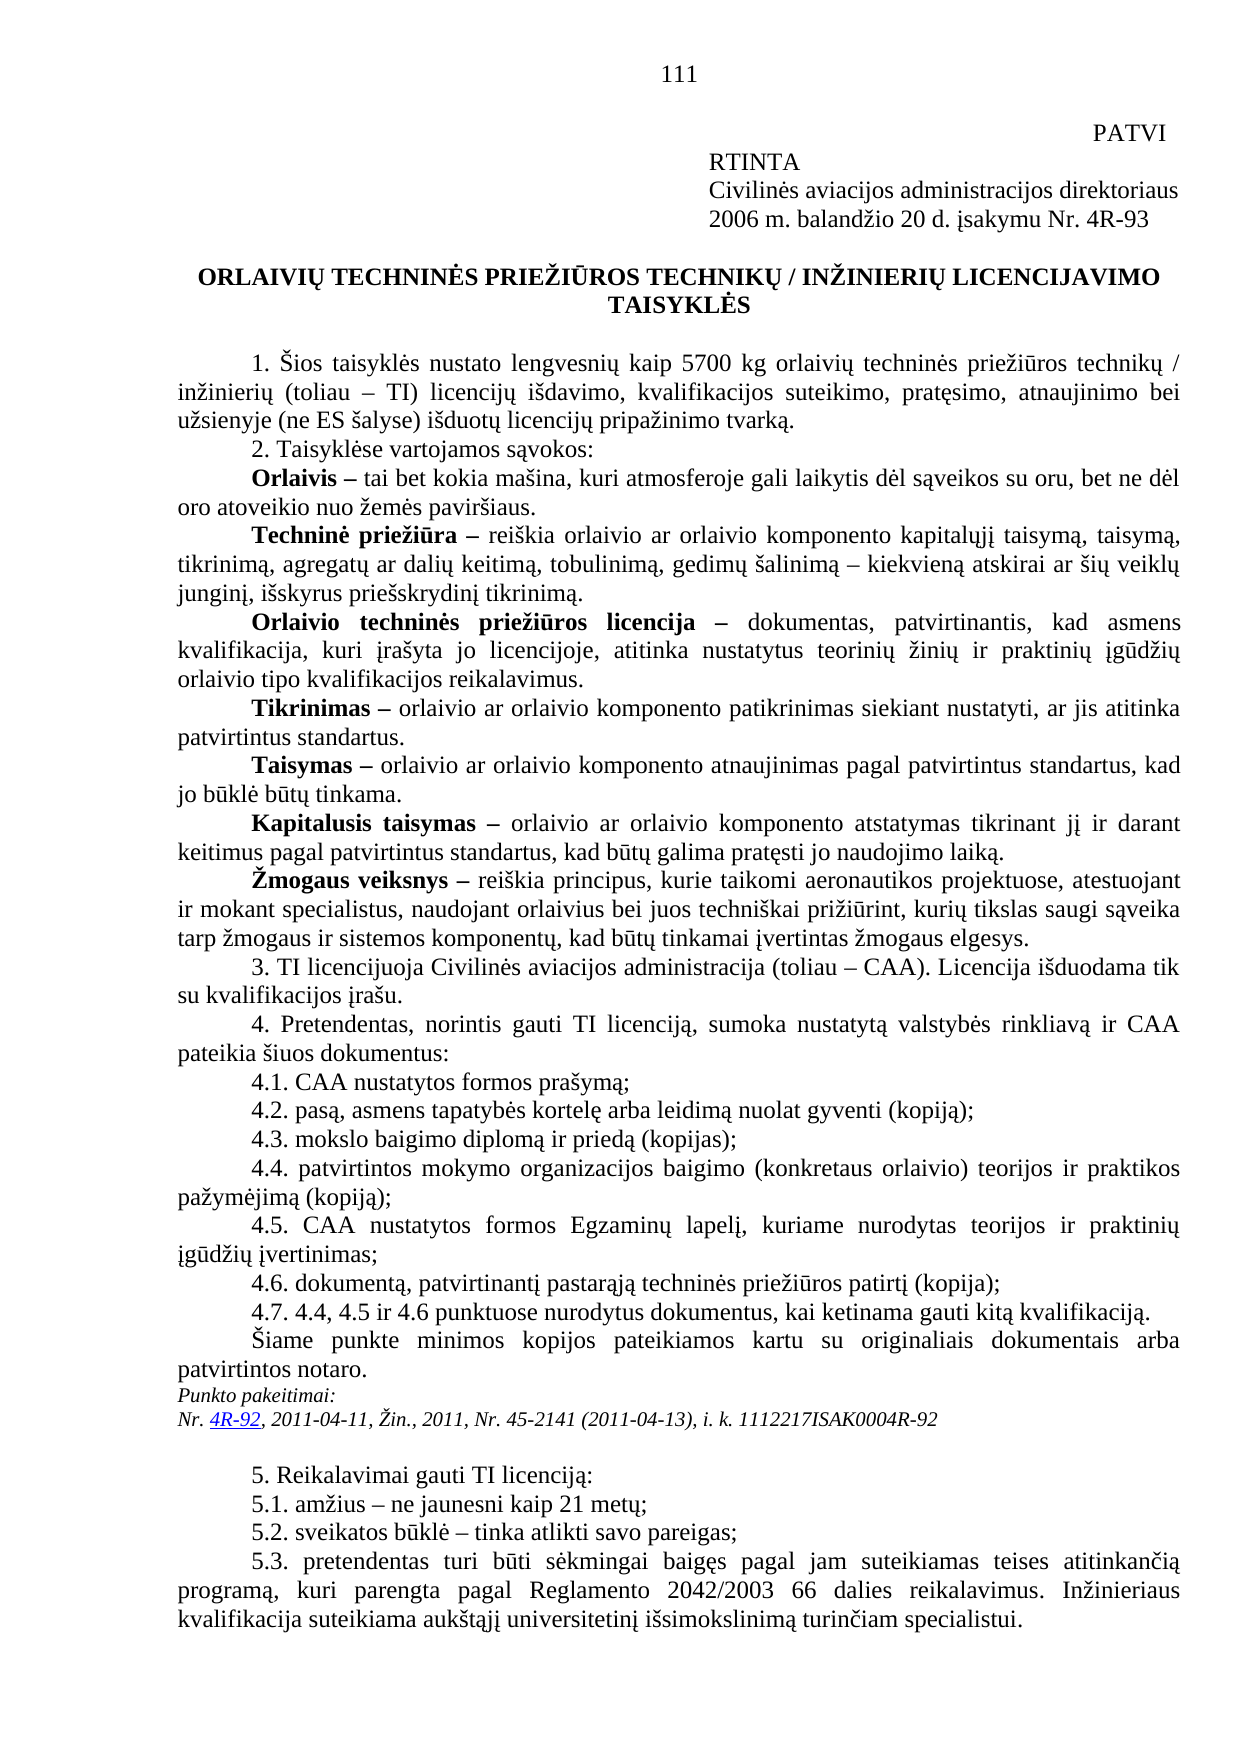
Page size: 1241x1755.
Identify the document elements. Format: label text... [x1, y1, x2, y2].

text Orlaivis – tai bet kokia mašina, kuri atmosferoje gali laikytis dėl sąveikos su oru, bet ne dėl oro atoveikio nuo žemės paviršiaus. [177, 463, 1181, 521]
text 3. TI licencijuoja Civilinės aviacijos administracija (toliau – CAA). Licencija išduodama tik su kvalifikacijos įrašu. [177, 952, 1181, 1009]
text 4.7. 4.4, 4.5 ir 4.6 punktuose nurodytus dokumentus, kai ketinama gauti kitą kvalifikaciją. [177, 1297, 1181, 1326]
text PATVIRTINTA [709, 118, 1181, 176]
text 4.4. patvirtintos mokymo organizacijos baigimo (konkretaus orlaivio) teorijos ir praktikos pažymėjimą (kopiją); [177, 1153, 1181, 1211]
text 4. Pretendentas, norintis gauti TI licenciją, sumoka nustatytą valstybės rinkliavą ir CAA pateikia šiuos dokumentus: [177, 1009, 1181, 1067]
text 1. Šios taisyklės nustato lengvesnių kaip 5700 kg orlaivių techninės priežiūros technikų / inžinierių (toliau – TI) licencijų išdavimo, kvalifikacijos suteikimo, pratęsimo, atnaujinimo bei užsienyje (ne ES šalyse) išduotų licencijų pripažinimo tvarką. [177, 348, 1181, 434]
text 2. Taisyklėse vartojamos sąvokos: [177, 434, 1181, 463]
text 5.1. amžius – ne jaunesni kaip 21 metų; [177, 1489, 1181, 1517]
text 4.1. CAA nustatytos formos prašymą; [177, 1067, 1181, 1096]
text 5.2. sveikatos būklė – tinka atlikti savo pareigas; [177, 1517, 1181, 1546]
text 5.3. pretendentas turi būti sėkmingai baigęs pagal jam suteikiamas teises atitinkančią programą, kuri parengta pagal Reglamento 2042/2003 66 dalies reikalavimus. Inžinieriaus kvalifikacija suteikiama aukštąjį universitetinį išsimokslinimą turinčiam specialistui. [177, 1546, 1181, 1632]
text Žmogaus veiksnys – reiškia principus, kurie taikomi aeronautikos projektuose, atestuojant ir mokant specialistus, naudojant orlaivius bei juos techniškai prižiūrint, kurių tikslas saugi sąveika tarp žmogaus ir sistemos komponentų, kad būtų tinkamai įvertintas žmogaus elgesys. [177, 866, 1181, 952]
text Punkto pakeitimai: [177, 1383, 1181, 1407]
text Kapitalusis taisymas – orlaivio ar orlaivio komponento atstatymas tikrinant jį ir darant keitimus pagal patvirtintus standartus, kad būtų galima pratęsti jo naudojimo laiką. [177, 808, 1181, 866]
text ORLAIVIŲ TECHNINĖS PRIEŽIŪROS TECHNIKŲ / INŽINIERIŲ LICENCIJAVIMO TAISYKLĖS [177, 262, 1181, 319]
text 4.5. CAA nustatytos formos Egzaminų lapelį, kuriame nurodytas teorijos ir praktinių įgūdžių įvertinimas; [177, 1211, 1181, 1268]
text 4.2. pasą, asmens tapatybės kortelę arba leidimą nuolat gyventi (kopiją); [177, 1096, 1181, 1124]
text 2006 m. balandžio 20 d. įsakymu Nr. 4R-93 [177, 204, 1181, 233]
text 5. Reikalavimai gauti TI licenciją: [177, 1460, 1181, 1489]
text Orlaivio techninės priežiūros licencija – dokumentas, patvirtinantis, kad asmens kvalifikacija, kuri įrašyta jo licencijoje, atitinka nustatytus teorinių žinių ir praktinių įgūdžių orlaivio tipo kvalifikacijos reikalavimus. [177, 607, 1181, 693]
text Techninė priežiūra – reiškia orlaivio ar orlaivio komponento kapitalųjį taisymą, taisymą, tikrinimą, agregatų ar dalių keitimą, tobulinimą, gedimų šalinimą – kiekvieną atskirai ar šių veiklų junginį, išskyrus priešskrydinį tikrinimą. [177, 521, 1181, 607]
text Taisymas – orlaivio ar orlaivio komponento atnaujinimas pagal patvirtintus standartus, kad jo būklė būtų tinkama. [177, 751, 1181, 808]
text Šiame punkte minimos kopijos pateikiamos kartu su originaliais dokumentais arba patvirtintos notaro. [177, 1326, 1181, 1383]
text Nr. 4R-92, 2011-04-11, Žin., 2011, Nr. 45-2141 (2011-04-13), i. k. 1112217ISAK0004R-92 [177, 1407, 1181, 1431]
text 4.6. dokumentą, patvirtinantį pastarąją techninės priežiūros patirtį (kopija); [177, 1268, 1181, 1297]
text Civilinės aviacijos administracijos direktoriaus [177, 176, 1181, 204]
text Tikrinimas – orlaivio ar orlaivio komponento patikrinimas siekiant nustatyti, ar jis atitinka patvirtintus standartus. [177, 693, 1181, 751]
text 4.3. mokslo baigimo diplomą ir priedą (kopijas); [177, 1124, 1181, 1153]
